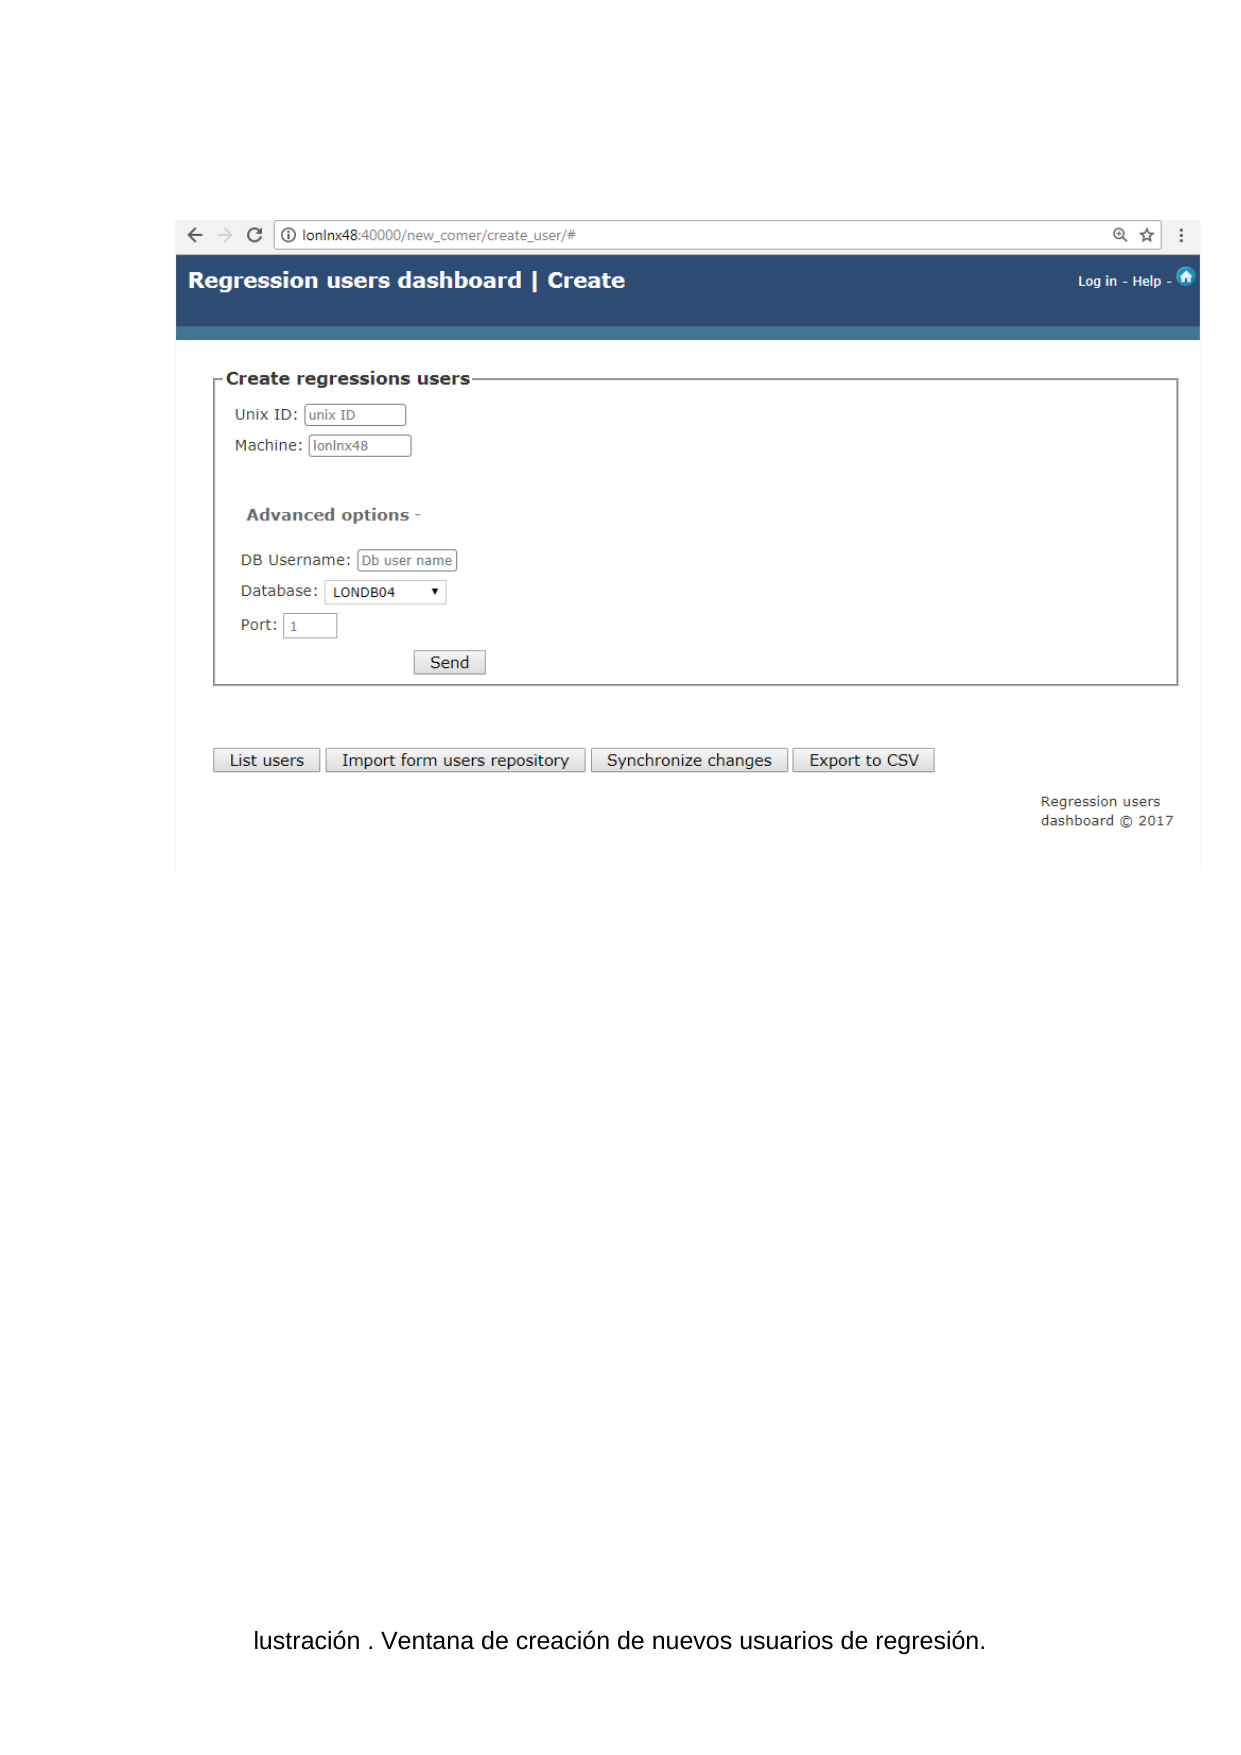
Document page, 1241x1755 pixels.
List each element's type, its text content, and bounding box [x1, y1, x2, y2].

text lustración . Ventana de creación de nuevos usuarios de regresión. [175, 870, 1065, 1655]
picture [175, 220, 1201, 870]
